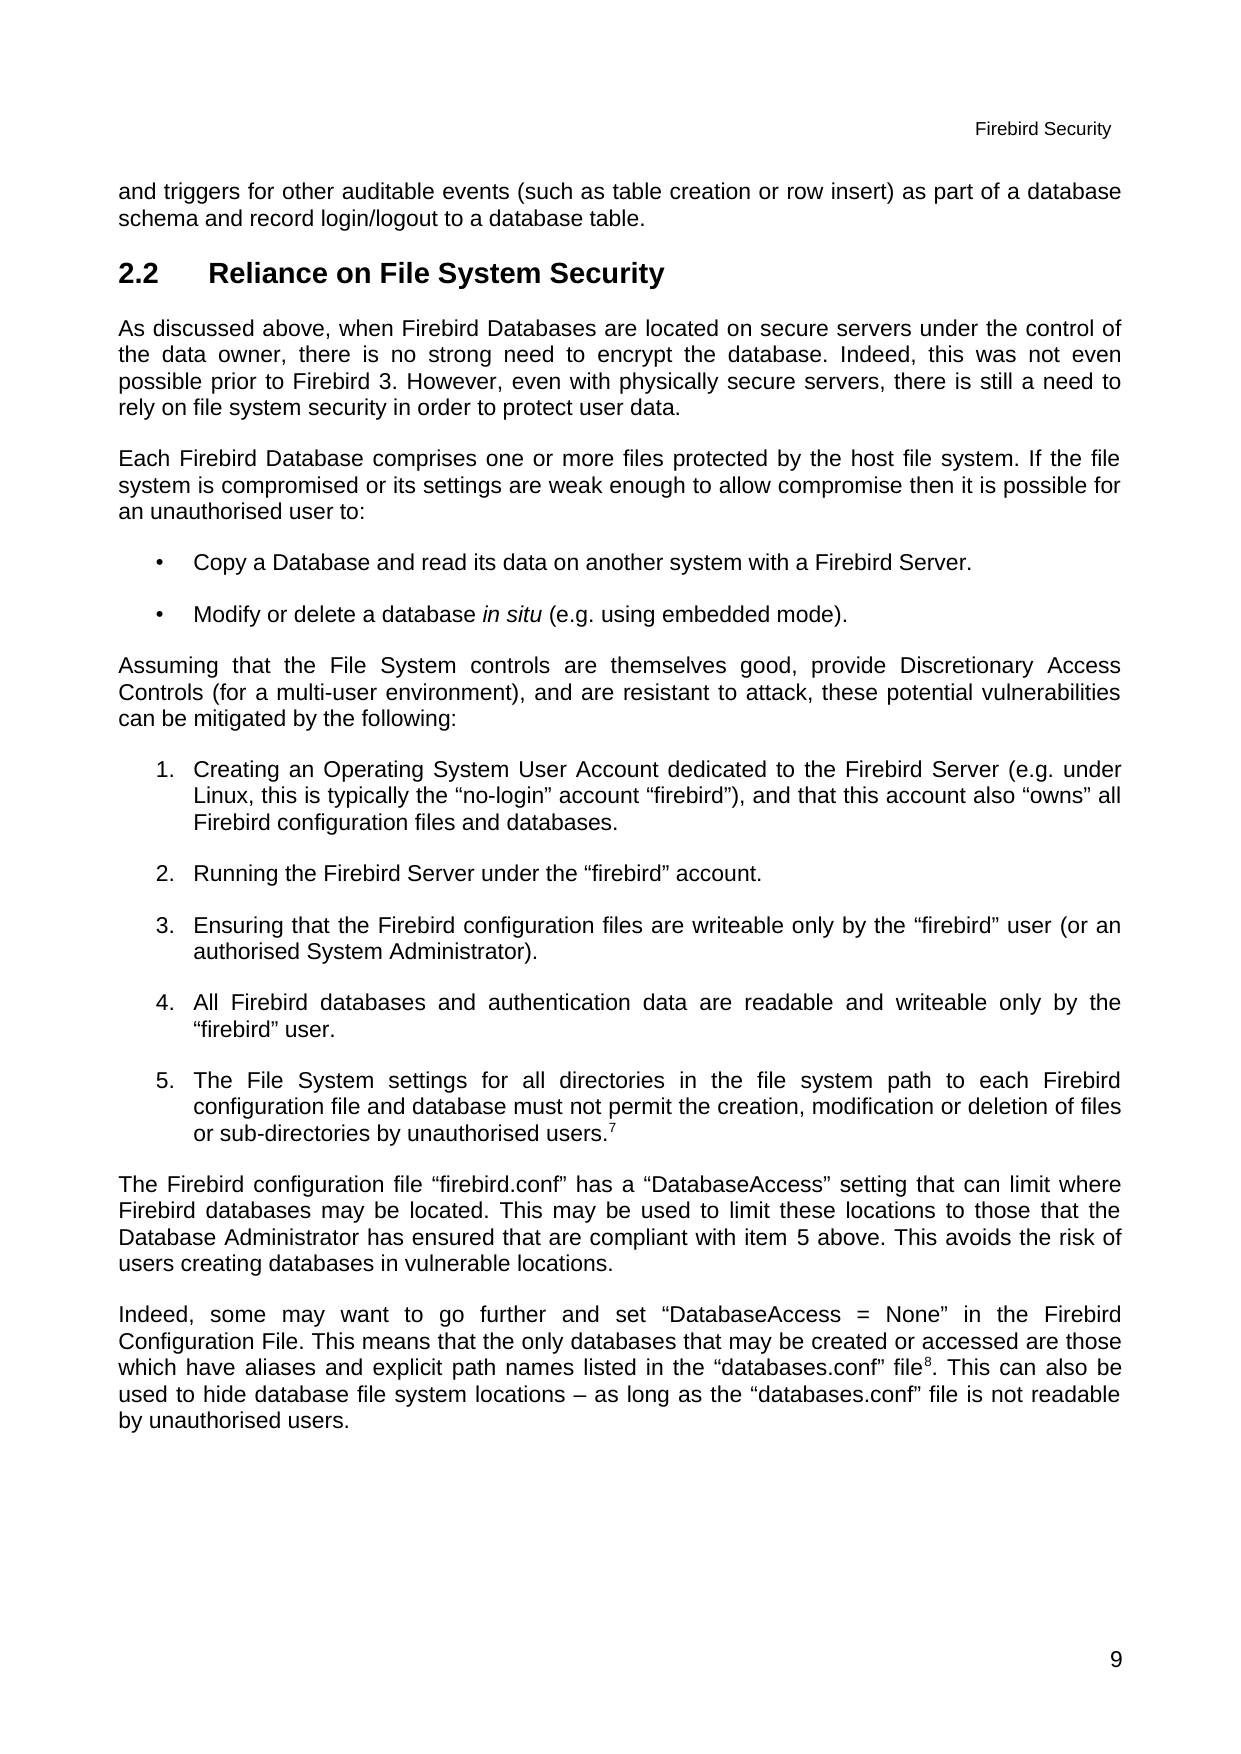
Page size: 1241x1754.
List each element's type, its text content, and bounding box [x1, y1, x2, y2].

subtitle Reliance on File System Security [118, 256, 1122, 289]
list Ensuring that the Firebird configuration files are writeable only by the “firebird” user (or an authorised System Administrator). [156, 912, 1122, 964]
text As discussed above, when Firebird Databases are located on secure servers under the control of the data owner, there is no strong need to encrypt the database. Indeed, this was not even possible prior to Firebird 3. However, even with physically secure servers, there is still a need to rely on file system security in order to protect user data. [118, 315, 1122, 420]
text Assuming that the File System controls are themselves good, provide Discretionary Access Controls (for a multi-user environment), and are resistant to attack, these potential vulnerabilities can be mitigated by the following: [118, 652, 1122, 731]
list Running the Firebird Server under the “firebird” account. [156, 860, 1122, 887]
list Modify or delete a database in situ (e.g. using embedded mode). [156, 601, 1122, 627]
text The Firebird configuration file “firebird.conf” has a “DatabaseAccess” setting that can limit where Firebird databases may be located. This may be used to limit these locations to those that the Database Administrator has ensured that are compliant with item 5 above. This avoids the risk of users creating databases in vulnerable locations. [118, 1171, 1122, 1276]
list The File System settings for all directories in the file system path to each Firebird configuration file and database must not permit the creation, modification or deletion of files or sub-directories by unauthorised users. [156, 1067, 1122, 1146]
list Copy a Database and read its data on another system with a Firebird Server. [156, 549, 1122, 576]
text and triggers for other auditable events (such as table creation or row insert) as part of a database schema and record login/logout to a database table. [118, 178, 1122, 231]
text Each Firebird Database comprises one or more files protected by the host file system. If the file system is compromised or its settings are weak enough to allow compromise then it is possible for an unauthorised user to: [118, 445, 1122, 524]
list Creating an Operating System User Account dedicated to the Firebird Server (e.g. under Linux, this is typically the “no-login” account “firebird”), and that this account also “owns” all Firebird configuration files and databases. [156, 756, 1122, 835]
text Indeed, some may want to go further and set “DatabaseAccess = None” in the Firebird Configuration File. This means that the only databases that may be created or accessed are those which have aliases and explicit path names listed in the “databases.conf” file. This can also be used to hide database file system locations – as long as the “databases.conf” file is not readable by unauthorised users. [118, 1301, 1122, 1433]
list All Firebird databases and authentication data are readable and writeable only by the “firebird” user. [156, 989, 1122, 1042]
